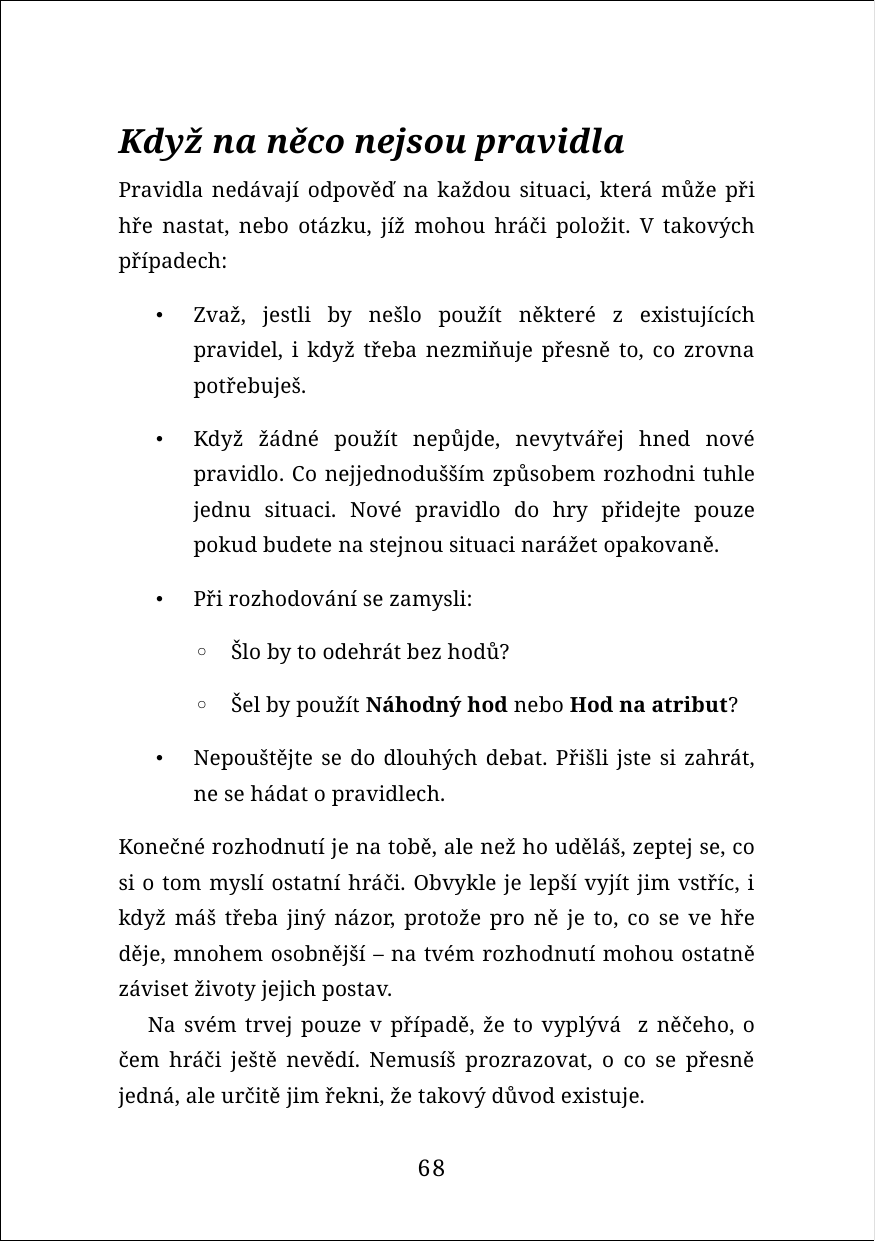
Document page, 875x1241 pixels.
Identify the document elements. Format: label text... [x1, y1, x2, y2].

subtitle Když na něco nejsou pravidla [118, 118, 756, 164]
list Když žádné použít nepůjde, nevytvářej hned nové pravidlo. Co nejjednodušším způsobem rozhodni tuhle jednu situaci. Nové pravidlo do hry přidejte pouze pokud budete na stejnou situaci narážet opakovaně. [156, 424, 756, 559]
list Zvaž, jestli by nešlo použít některé z existujících pravidel, i když třeba nezmiňuje přesně to, co zrovna potřebuješ. [156, 300, 756, 399]
text Konečné rozhodnutí je na tobě, ale než ho uděláš, zeptej se, co si o tom myslí ostatní hráči. Obvykle je lepší vyjít jim vstříc, i když máš třeba jiný názor, protože pro ně je to, co se ve hře děje, mnohem osobnější – na tvém rozhodnutí mohou ostatně záviset životy jejich postav. Na svém trvej pouze v případě, že to vyplývá z něčeho, o čem hráči ještě nevědí. Nemusíš prozrazovat, o co se přesně jedná, ale určitě jim řekni, že takový důvod existuje. [118, 832, 756, 1109]
list Nepouštějte se do dlouhých debat. Přišli jste si zahrát, ne se hádat o pravidlech. [156, 743, 756, 807]
list Šel by použít Náhodný hod nebo Hod na atribut? [193, 690, 756, 719]
list Šlo by to odehrát bez hodů? [193, 637, 756, 665]
text Pravidla nedávají odpověď na každou situaci, která může při hře nastat, nebo otázku, jíž mohou hráči položit. V takových případech: [118, 175, 756, 275]
list Při rozhodování se zamysli: [156, 584, 756, 612]
